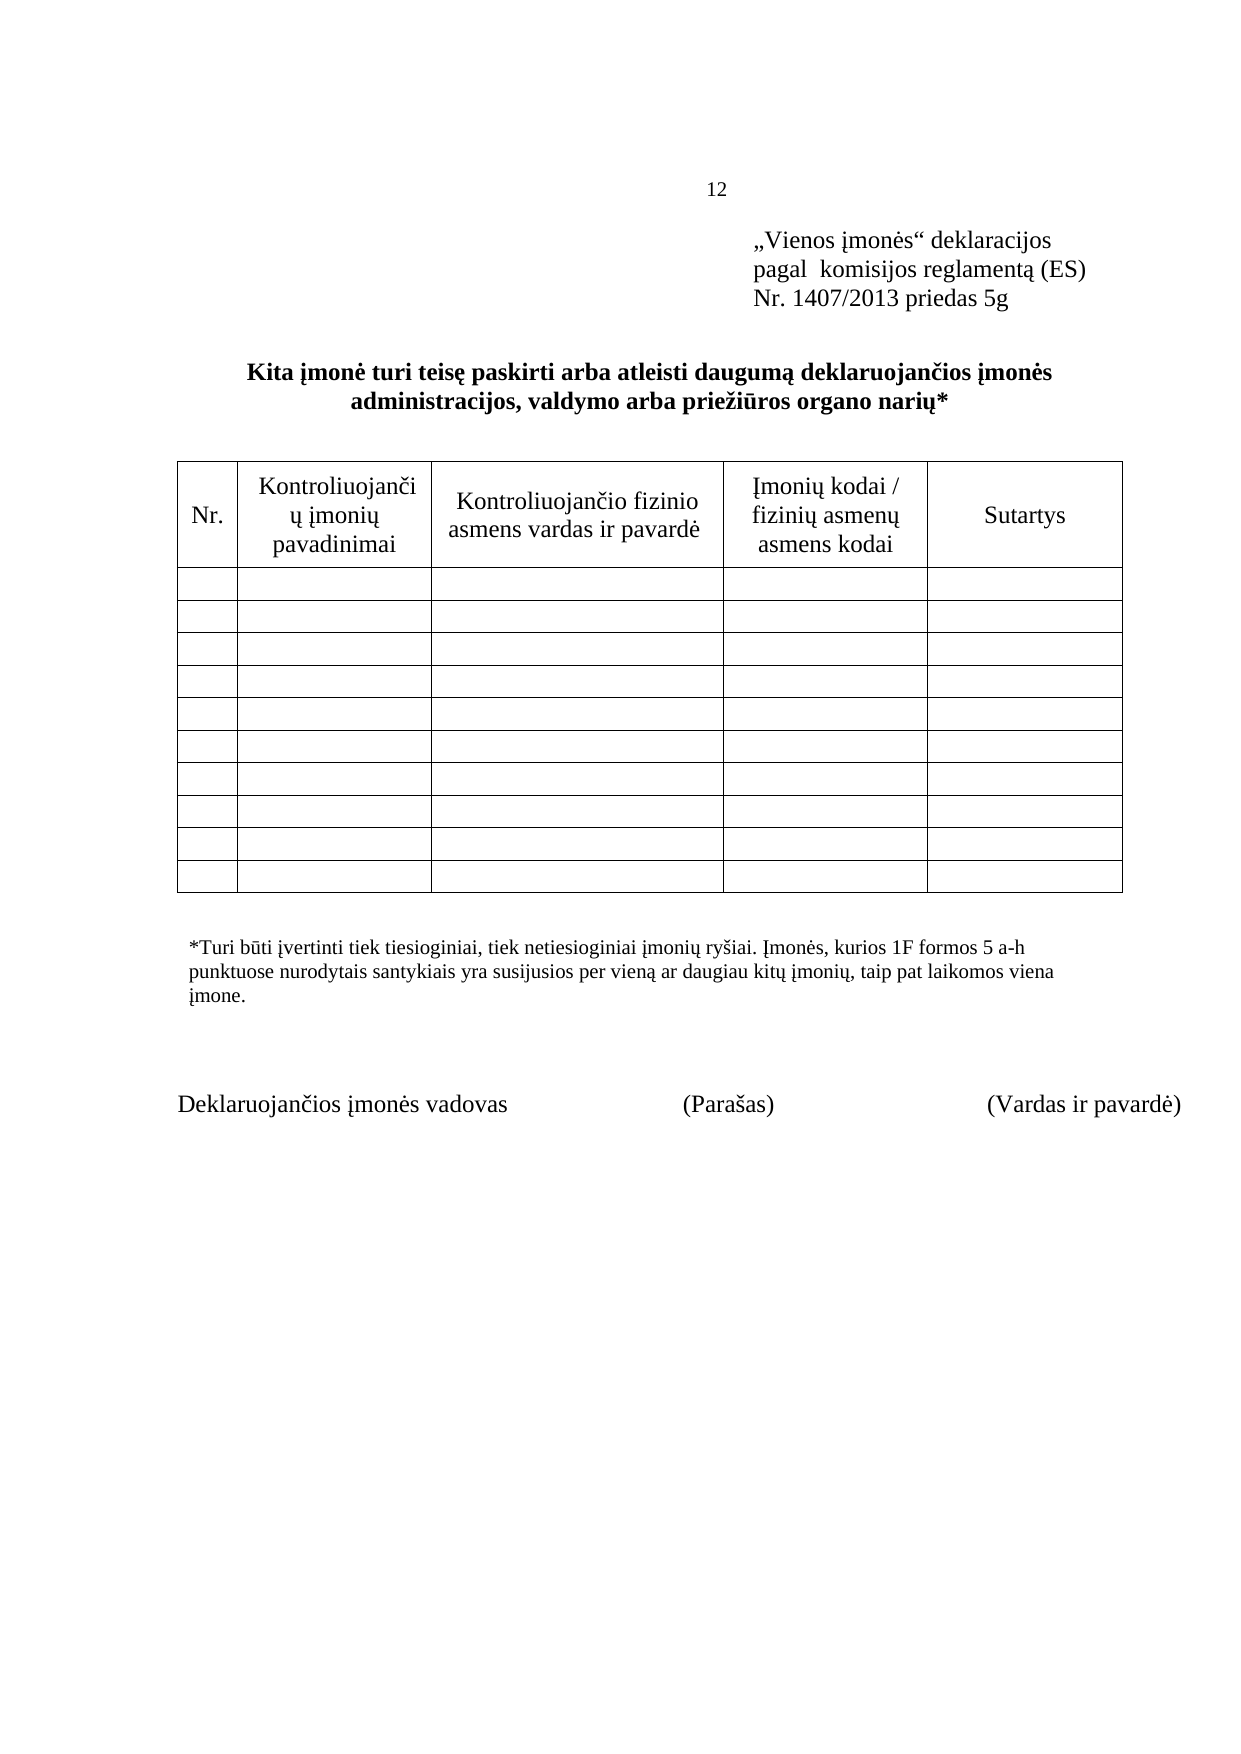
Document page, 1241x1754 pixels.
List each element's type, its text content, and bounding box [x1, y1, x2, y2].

table_cell [238, 666, 431, 697]
table_cell [724, 763, 927, 795]
table_cell [724, 796, 927, 827]
table_cell [177, 1008, 238, 1032]
table_cell [432, 731, 723, 762]
text Deklaruojančios įmonės vadovas (Parašas) (Vardas ir pavardė) [177, 1089, 1181, 1118]
table_cell [928, 429, 1122, 461]
table_cell [724, 429, 928, 461]
table_cell [177, 893, 238, 925]
table_cell [178, 828, 237, 860]
table_cell [178, 698, 237, 730]
table_cell [238, 312, 431, 344]
table_cell [238, 731, 431, 762]
table_cell [431, 893, 723, 925]
table_cell [724, 893, 928, 925]
table_cell [724, 698, 927, 730]
table_cell [238, 1008, 431, 1032]
table_cell [432, 633, 723, 665]
table_header [431, 225, 723, 312]
table_cell [928, 861, 1122, 892]
table_cell [238, 763, 431, 795]
table_cell [928, 568, 1122, 600]
table_cell [431, 312, 723, 344]
table_cell [928, 312, 1122, 344]
table_cell Kontroliuojančio fizinio asmens vardas ir pavardė [432, 462, 723, 567]
table_cell [928, 763, 1122, 795]
table_cell [238, 429, 431, 461]
table_cell [178, 763, 237, 795]
table_cell [724, 601, 927, 632]
table_header [177, 225, 238, 312]
table_cell Kontroliuojančių įmonių pavadinimai [238, 462, 431, 567]
table_cell [238, 828, 431, 860]
table_cell [432, 763, 723, 795]
table_cell [178, 861, 237, 892]
table_cell [432, 568, 723, 600]
table_cell [177, 429, 238, 461]
table_cell [928, 698, 1122, 730]
table_cell [238, 893, 431, 925]
table_cell [432, 796, 723, 827]
table_cell [432, 828, 723, 860]
table_cell [178, 601, 237, 632]
table_cell [238, 601, 431, 632]
table_cell [432, 666, 723, 697]
table_cell [177, 312, 238, 344]
table_cell [178, 666, 237, 697]
table_cell Kita įmonė turi teisę paskirti arba atleisti daugumą deklaruojančios įmonės administracijos, valdymo arba priežiūros organo narių* [177, 344, 1122, 428]
table_cell [724, 861, 927, 892]
table_cell [928, 796, 1122, 827]
table_header „Vienos įmonės“ deklaracijos pagal komisijos reglamentą (ES) Nr. 1407/2013 priedas 5g [724, 225, 1122, 312]
table_cell Įmonių kodai / fizinių asmenų asmens kodai [724, 462, 927, 567]
table_cell [238, 568, 431, 600]
table_cell [178, 796, 237, 827]
table_cell [178, 731, 237, 762]
table_cell [178, 568, 237, 600]
table_cell [238, 796, 431, 827]
table_cell [928, 828, 1122, 860]
table_cell [724, 312, 928, 344]
table_cell [238, 633, 431, 665]
table_cell [928, 633, 1122, 665]
table_cell [724, 731, 927, 762]
table_cell [928, 893, 1122, 925]
table_cell [928, 666, 1122, 697]
table_cell [238, 861, 431, 892]
table_cell [724, 666, 927, 697]
table_cell [928, 731, 1122, 762]
table_cell Sutartys [928, 462, 1122, 567]
table_header [238, 225, 431, 312]
table_cell Nr. [178, 462, 237, 567]
table_cell [178, 633, 237, 665]
table_cell [724, 633, 927, 665]
table_cell [724, 1008, 928, 1032]
table_cell [432, 698, 723, 730]
table_cell [238, 698, 431, 730]
table_cell [432, 601, 723, 632]
table_cell [432, 861, 723, 892]
table_cell [431, 429, 723, 461]
table_cell [431, 1008, 723, 1032]
table_cell [724, 828, 927, 860]
table_cell [928, 1008, 1122, 1032]
table_cell *Turi būti įvertinti tiek tiesioginiai, tiek netiesioginiai įmonių ryšiai. Įmonės, kurios 1F formos 5 a-h punktuose nurodytais santykiais yra susijusios per vieną ar daugiau kitų įmonių, taip pat laikomos viena įmone. [177, 925, 1122, 1007]
table_cell [724, 568, 927, 600]
table_cell [928, 601, 1122, 632]
